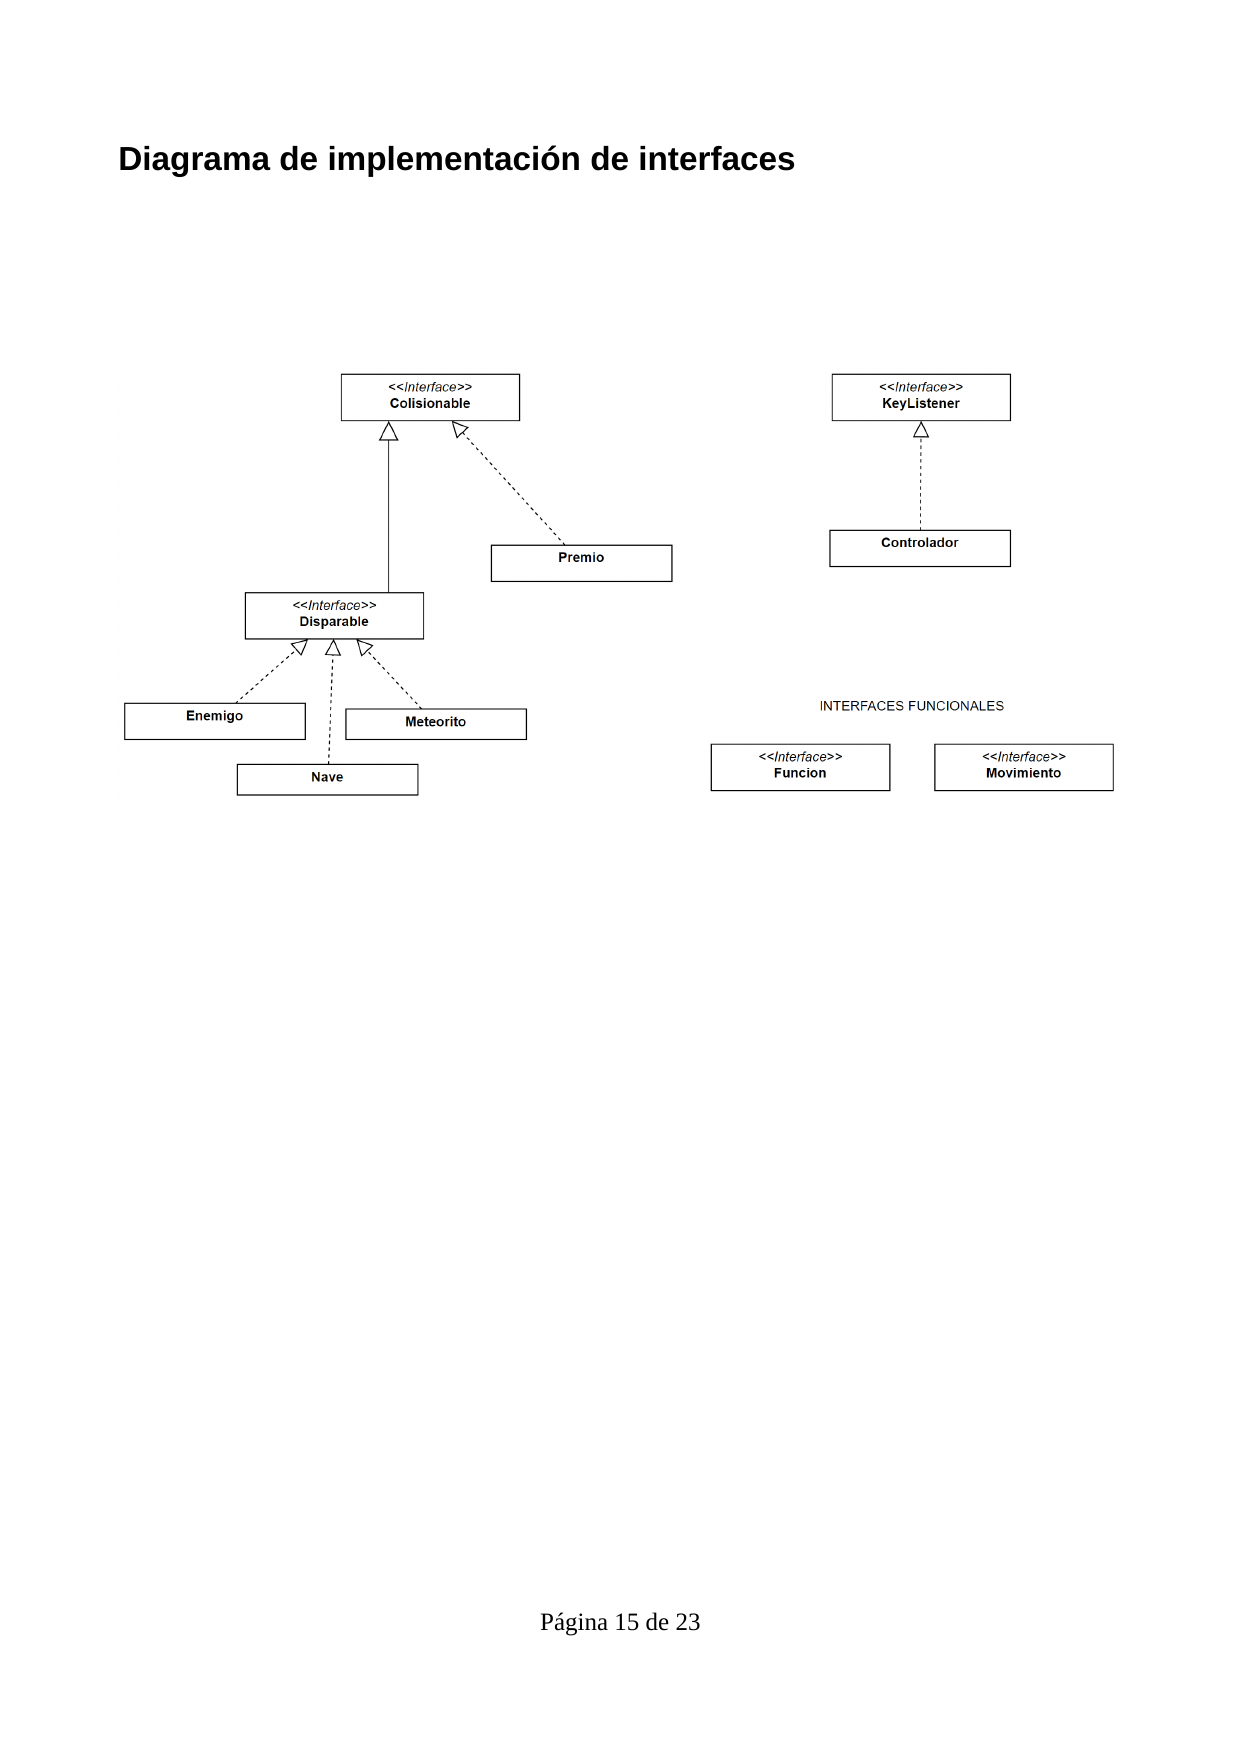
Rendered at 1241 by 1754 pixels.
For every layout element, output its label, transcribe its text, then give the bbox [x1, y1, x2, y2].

picture [114, 361, 1119, 810]
subtitle Diagrama de implementación de interfaces [118, 139, 1122, 177]
